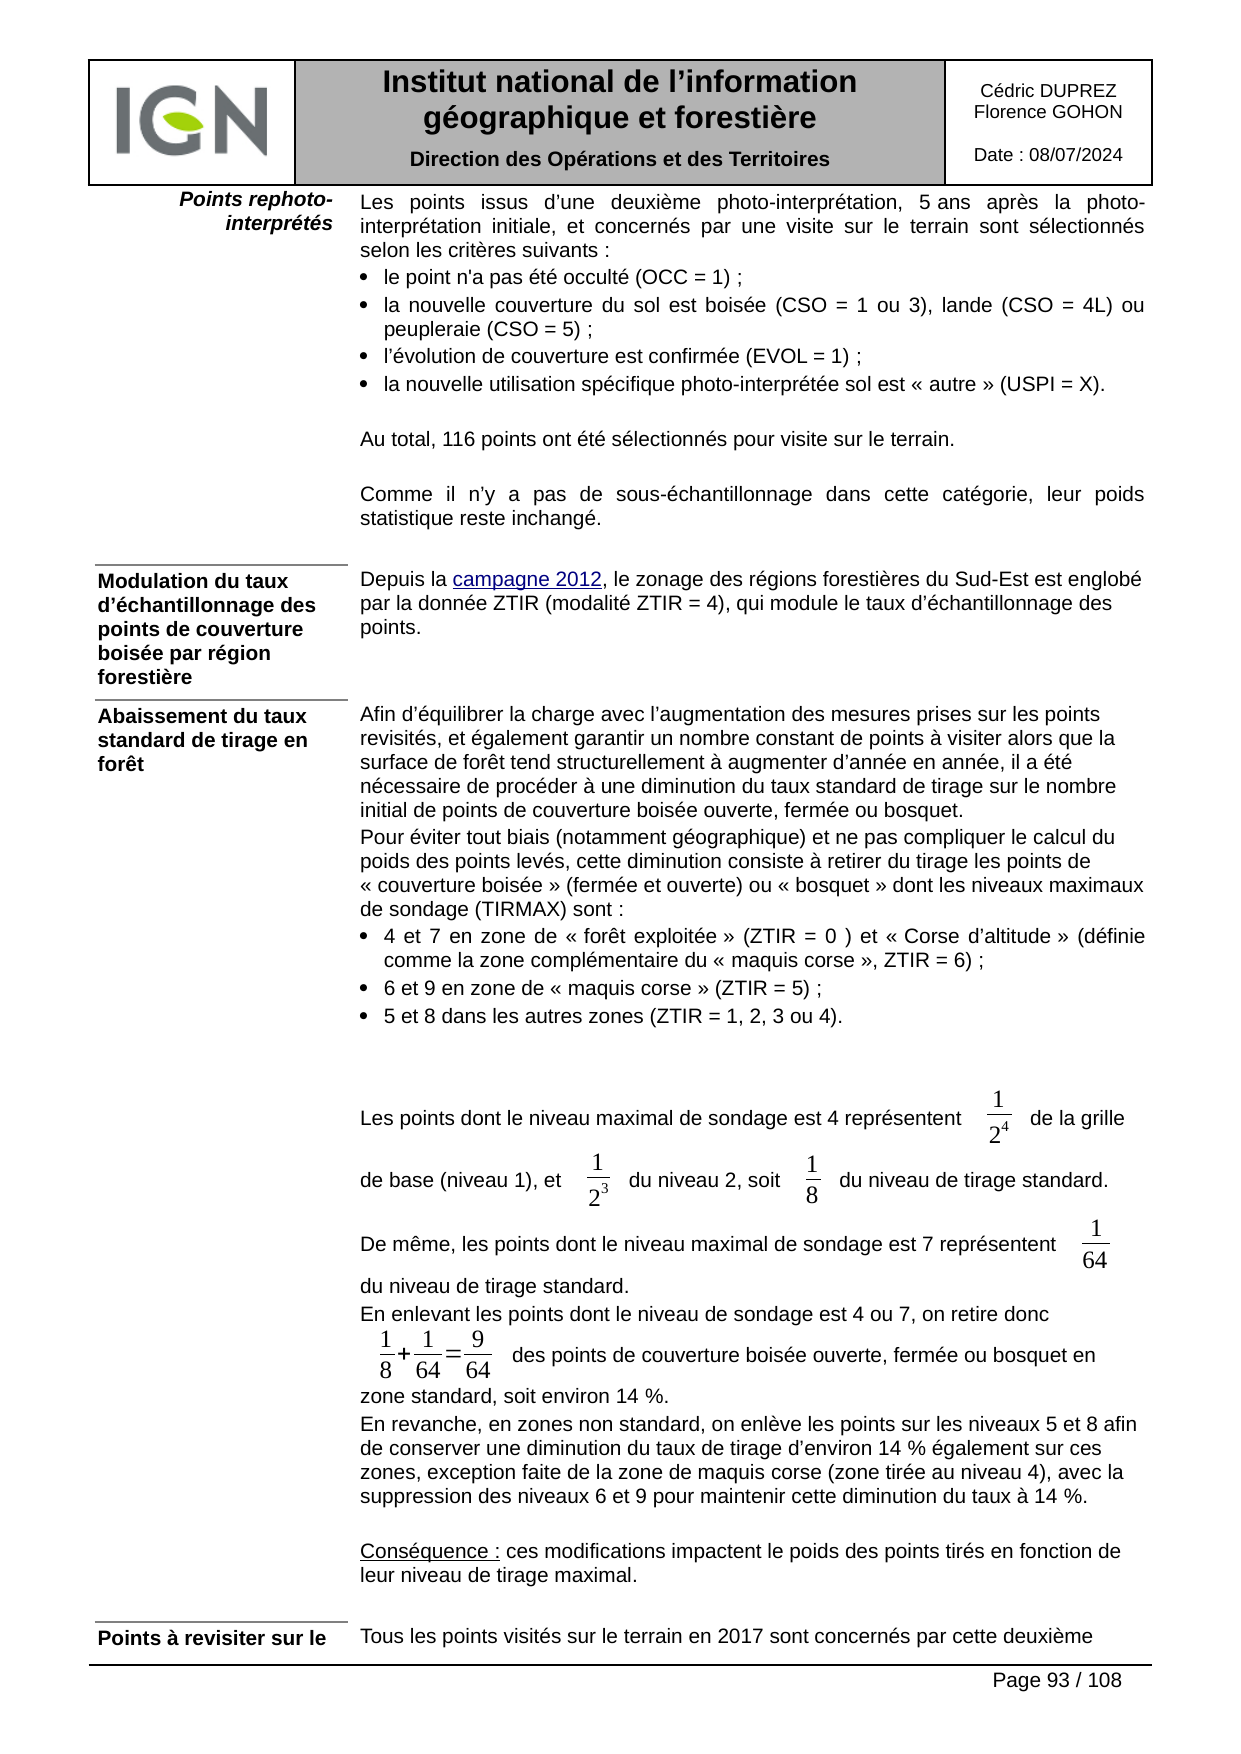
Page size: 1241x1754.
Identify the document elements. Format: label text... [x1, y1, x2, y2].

table_cell Les points issus d’une deuxième photo-interprétation, 5 ans après la photo-interprétation initiale, et concernés par une visite sur le terrain sont sélectionnés selon les critères suivants : le point n'a pas été occulté (OCC = 1) ; la nouvelle couverture du sol est boisée (CSO = 1 ou 3), lande (CSO = 4L) ou peupleraie (CSO = 5) ; l’évolution de couverture est confirmée (EVOL = 1) ; la nouvelle utilisation spécifique photo-interprétée sol est « autre » (USPI = X). Au total, 116 points ont été sélectionnés pour visite sur le terrain. Comme il n’y a pas de sous-échantillonnage dans cette catégorie, leur poids statistique reste inchangé. [354, 186, 1152, 563]
table_cell Points rephoto-interprétés [89, 186, 354, 563]
table_cell Points à revisiter sur le [89, 1620, 354, 1659]
table_cell Afin d’équilibrer la charge avec l’augmentation des mesures prises sur les points revisités, et également garantir un nombre constant de points à visiter alors que la surface de forêt tend structurellement à augmenter d’année en année, il a été nécessaire de procéder à une diminution du taux standard de tirage sur le nombre initial de points de couverture boisée ouverte, fermée ou bosquet. Pour éviter tout biais (notamment géographique) et ne pas compliquer le calcul du poids des points levés, cette diminution consiste à retirer du tirage les points de « couverture boisée » (fermée et ouverte) ou « bosquet » dont les niveaux maximaux de sondage (TIRMAX) sont : 4 et 7 en zone de « forêt exploitée » (ZTIR = 0 ) et « Corse d’altitude » (définie comme la zone complémentaire du « maquis corse », ZTIR = 6) ; 6 et 9 en zone de « maquis corse » (ZTIR = 5) ; 5 et 8 dans les autres zones (ZTIR = 1, 2, 3 ou 4). Les points dont le niveau maximal de sondage est 4 représentent de la grille de base (niveau 1), et du niveau 2, soit du niveau de tirage standard. De même, les points dont le niveau maximal de sondage est 7 représentent du niveau de tirage standard. En enlevant les points dont le niveau de sondage est 4 ou 7, on retire donc des points de couverture boisée ouverte, fermée ou bosquet en zone standard, soit environ 14 %. En revanche, en zones non standard, on enlève les points sur les niveaux 5 et 8 afin de conserver une diminution du taux de tirage d’environ 14 % également sur ces zones, exception faite de la zone de maquis corse (zone tirée au niveau 4), avec la suppression des niveaux 6 et 9 pour maintenir cette diminution du taux à 14 %. Conséquence : ces modifications impactent le poids des points tirés en fonction de leur niveau de tirage maximal. [354, 698, 1152, 1620]
table_cell Modulation du taux d’échantillonnage des points de couverture boisée par région forestière [89, 563, 354, 698]
picture [91, 62, 293, 180]
table_cell Abaissement du taux standard de tirage en forêt [89, 698, 354, 1620]
table_cell Depuis la campagne 2012, le zonage des régions forestières du Sud-Est est englobé par la donnée ZTIR (modalité ZTIR = 4), qui module le taux d’échantillonnage des points. [354, 563, 1152, 698]
table_cell Tous les points visités sur le terrain en 2017 sont concernés par cette deuxième [354, 1620, 1152, 1659]
